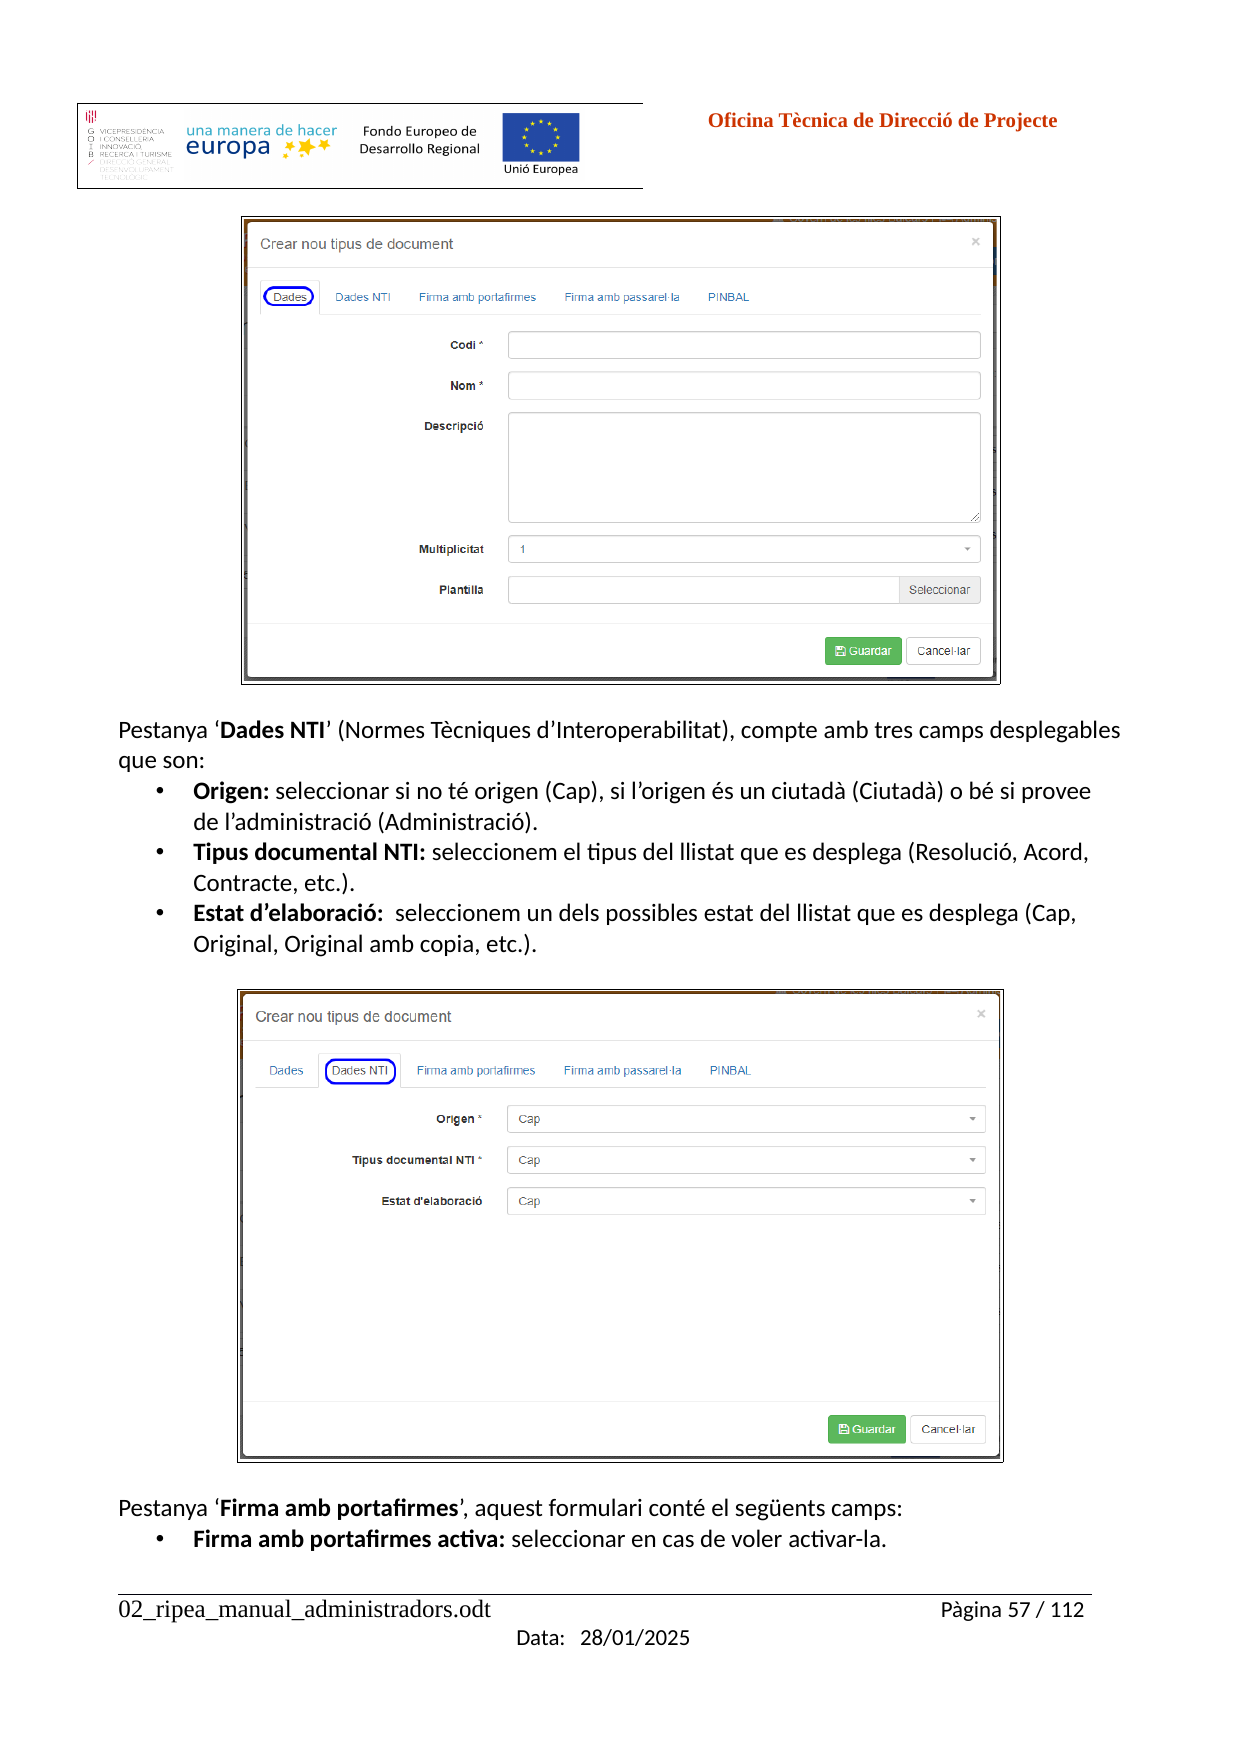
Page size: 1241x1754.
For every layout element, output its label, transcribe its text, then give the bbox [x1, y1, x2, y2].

picture [184, 108, 585, 182]
text Pestanya ‘Dades NTI’ (Normes Tècniques d’Interoperabilitat), compte amb tres camps desplegables que son: [118, 714, 1122, 775]
list Firma amb portafirmes activa: seleccionar en cas de voler activar-la. [156, 1523, 1122, 1553]
picture [82, 108, 178, 182]
list Origen: seleccionar si no té origen (Cap), si l’origen és un ciutadà (Ciutadà) o bé si provee de l’administració (Administració). [156, 775, 1122, 836]
text Pestanya ‘Firma amb portafirmes’, aquest formulari conté el següents camps: [118, 1492, 1122, 1523]
picture [240, 991, 1001, 1459]
list Tipus documental NTI: seleccionem el tipus del llistat que es desplega (Resolució, Acord, Contracte, etc.). [156, 836, 1122, 897]
picture [243, 219, 997, 681]
list Estat d’elaboració: seleccionem un dels possibles estat del llistat que es desplega (Cap, Original, Original amb copia, etc.). [156, 897, 1122, 958]
